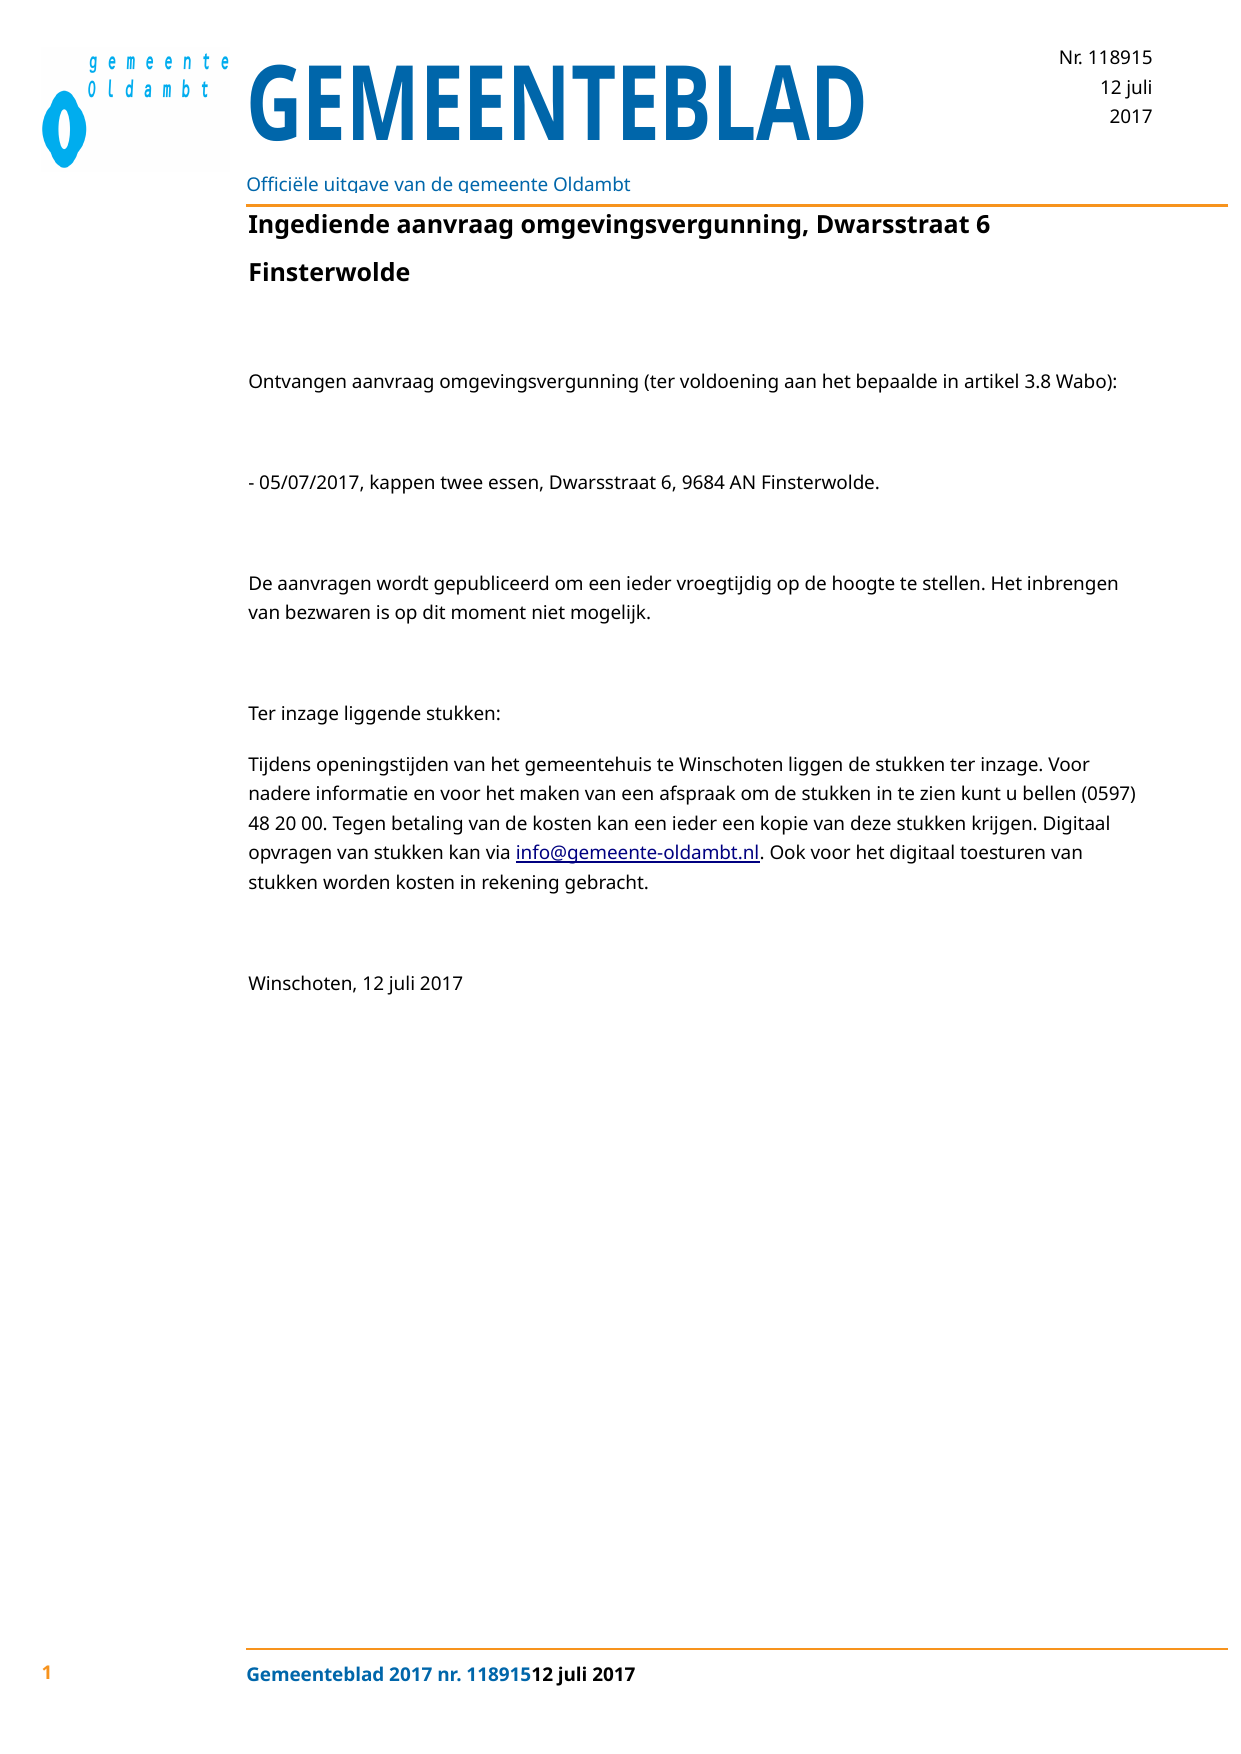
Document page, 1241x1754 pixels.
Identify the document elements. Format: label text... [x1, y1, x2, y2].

text Ter inzage liggende stukken: [248, 700, 1152, 726]
text De aanvragen wordt gepubliceerd om een ieder vroegtijdig op de hoogte te stellen. Het inbrengen van bezwaren is op dit moment niet mogelijk. [248, 570, 1152, 625]
text Ontvangen aanvraag omgevingsvergunning (ter voldoening aan het bepaalde in artikel 3.8 Wabo): [248, 368, 1152, 394]
picture [41, 47, 231, 172]
text Ingediende aanvraag omgevingsvergunning, Dwarsstraat 6 Finsterwolde [248, 207, 1152, 288]
text Winschoten, 12 juli 2017 [248, 970, 1152, 996]
text Tijdens openingstijden van het gemeentehuis te Winschoten liggen de stukken ter inzage. Voor nadere informatie en voor het maken van een afspraak om de stukken in te zien kunt u bellen (0597) 48 20 00. Tegen betaling van de kosten kan een ieder een kopie van deze stukken krijgen. Digitaal opvragen van stukken kan via info@gemeente-oldambt.nl. Ook voor het digitaal toesturen van stukken worden kosten in rekening gebracht. [248, 751, 1152, 895]
text - 05/07/2017, kappen twee essen, Dwarsstraat 6, 9684 AN Finsterwolde. [248, 469, 1152, 495]
